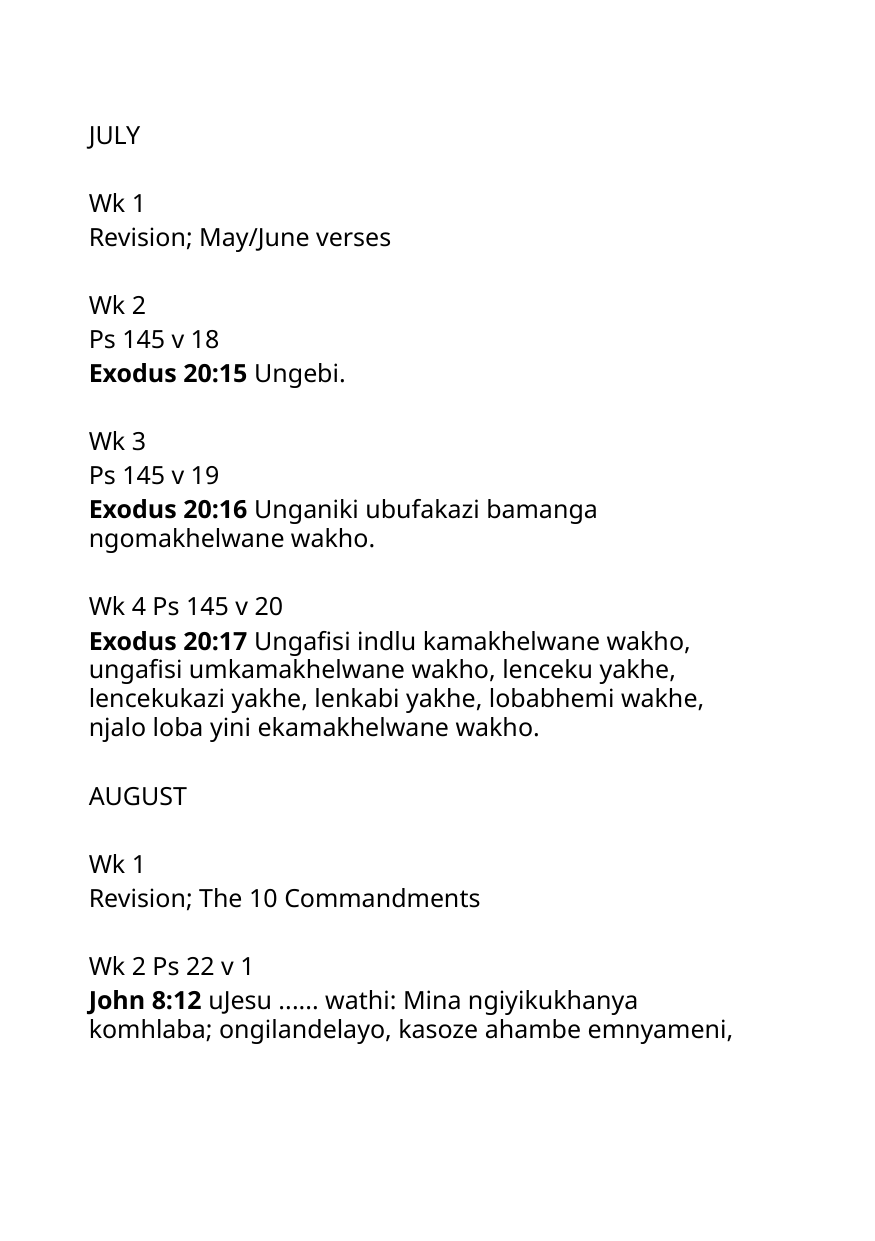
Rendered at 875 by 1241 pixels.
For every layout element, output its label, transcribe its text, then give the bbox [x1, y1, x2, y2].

text Exodus 20:15 Ungebi. [88, 356, 756, 390]
text Ps 145 v 19 [88, 458, 756, 492]
text Exodus 20:16 Unganiki ubufakazi bamanga ngomakhelwane wakho. [88, 492, 756, 555]
text JULY [88, 117, 756, 151]
text AUGUST [88, 778, 756, 812]
text John 8:12 uJesu ...... wathi: Mina ngiyikukhanya komhlaba; ongilandelayo, kasoze ahambe emnyameni, [88, 982, 756, 1046]
text Wk 1 [88, 185, 756, 219]
text Wk 2 [88, 288, 756, 322]
text Ps 145 v 18 [88, 322, 756, 356]
text Wk 2 Ps 22 v 1 [88, 948, 756, 982]
text Wk 4 Ps 145 v 20 [88, 589, 756, 623]
text Exodus 20:17 Ungafisi indlu kamakhelwane wakho, ungafisi umkamakhelwane wakho, lenceku yakhe, lencekukazi yakhe, lenkabi yakhe, lobabhemi wakhe, njalo loba yini ekamakhelwane wakho. [88, 623, 756, 744]
text Revision; May/June verses [88, 219, 756, 253]
text Wk 3 [88, 424, 756, 458]
text Revision; The 10 Commandments [88, 880, 756, 914]
text Wk 1 [88, 846, 756, 880]
